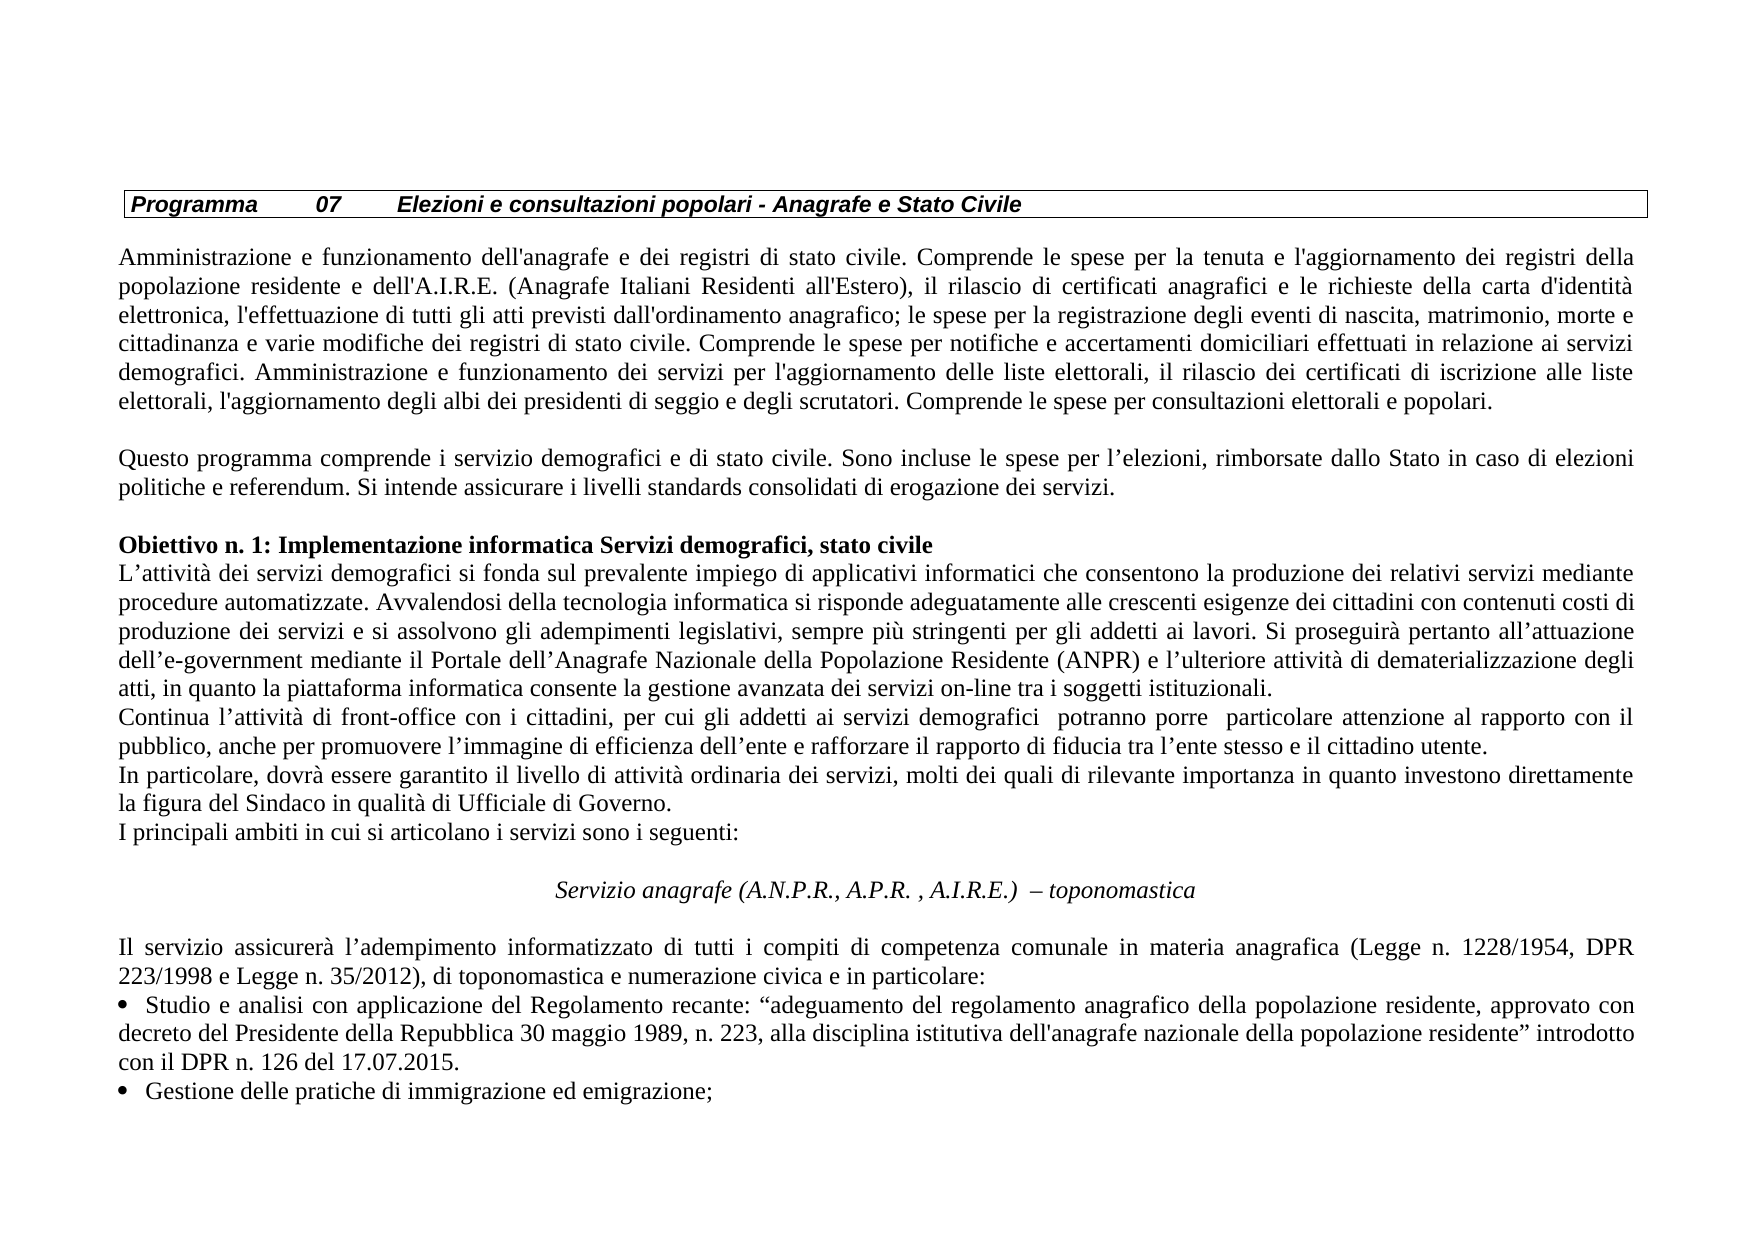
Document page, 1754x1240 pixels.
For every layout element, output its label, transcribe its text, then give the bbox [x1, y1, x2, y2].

text Questo programma comprende i servizio demografici e di stato civile. Sono incluse le spese per l’elezioni, rimborsate dallo Stato in caso di elezioni politiche e referendum. Si intende assicurare i livelli standards consolidati di erogazione dei servizi. [118, 443, 1636, 501]
text L’attività dei servizi demografici si fonda sul prevalente impiego di applicativi informatici che consentono la produzione dei relativi servizi mediante procedure automatizzate. Avvalendosi della tecnologia informatica si risponde adeguatamente alle crescenti esigenze dei cittadini con contenuti costi di produzione dei servizi e si assolvono gli adempimenti legislativi, sempre più stringenti per gli addetti ai lavori. Si proseguirà pertanto all’attuazione dell’e-government mediante il Portale dell’Anagrafe Nazionale della Popolazione Residente (ANPR) e l’ulteriore attività di dematerializzazione degli atti, in quanto la piattaforma informatica consente la gestione avanzata dei servizi on-line tra i soggetti istituzionali. [118, 558, 1636, 702]
text Il servizio assicurerà l’adempimento informatizzato di tutti i compiti di competenza comunale in materia anagrafica (Legge n. 1228/1954, DPR 223/1998 e Legge n. 35/2012), di toponomastica e numerazione civica e in particolare: [118, 932, 1636, 990]
text Continua l’attività di front-office con i cittadini, per cui gli addetti ai servizi demografici potranno porre particolare attenzione al rapporto con il pubblico, anche per promuovere l’immagine di efficienza dell’ente e rafforzare il rapporto di fiducia tra l’ente stesso e il cittadino utente. [118, 702, 1636, 760]
text Obiettivo n. 1: Implementazione informatica Servizi demografici, stato civile [118, 530, 1636, 558]
text I principali ambiti in cui si articolano i servizi sono i seguenti: [118, 817, 1636, 846]
list Gestione delle pratiche di immigrazione ed emigrazione; [118, 1076, 1636, 1105]
table_header Elezioni e consultazioni popolari - Anagrafe e Stato Civile [391, 191, 1647, 217]
table_header Programma [125, 191, 309, 217]
text Servizio anagrafe (A.N.P.R., A.P.R. , A.I.R.E.) – toponomastica [118, 875, 1636, 903]
table_header 07 [309, 191, 391, 217]
text In particolare, dovrà essere garantito il livello di attività ordinaria dei servizi, molti dei quali di rilevante importanza in quanto investono direttamente la figura del Sindaco in qualità di Ufficiale di Governo. [118, 760, 1636, 817]
list Studio e analisi con applicazione del Regolamento recante: “adeguamento del regolamento anagrafico della popolazione residente, approvato con decreto del Presidente della Repubblica 30 maggio 1989, n. 223, alla disciplina istitutiva dell'anagrafe nazionale della popolazione residente” introdotto con il DPR n. 126 del 17.07.2015. [118, 990, 1636, 1076]
text Amministrazione e funzionamento dell'anagrafe e dei registri di stato civile. Comprende le spese per la tenuta e l'aggiornamento dei registri della popolazione residente e dell'A.I.R.E. (Anagrafe Italiani Residenti all'Estero), il rilascio di certificati anagrafici e le richieste della carta d'identità elettronica, l'effettuazione di tutti gli atti previsti dall'ordinamento anagrafico; le spese per la registrazione degli eventi di nascita, matrimonio, morte e cittadinanza e varie modifiche dei registri di stato civile. Comprende le spese per notifiche e accertamenti domiciliari effettuati in relazione ai servizi demografici. Amministrazione e funzionamento dei servizi per l'aggiornamento delle liste elettorali, il rilascio dei certificati di iscrizione alle liste elettorali, l'aggiornamento degli albi dei presidenti di seggio e degli scrutatori. Comprende le spese per consultazioni elettorali e popolari. [118, 242, 1636, 415]
